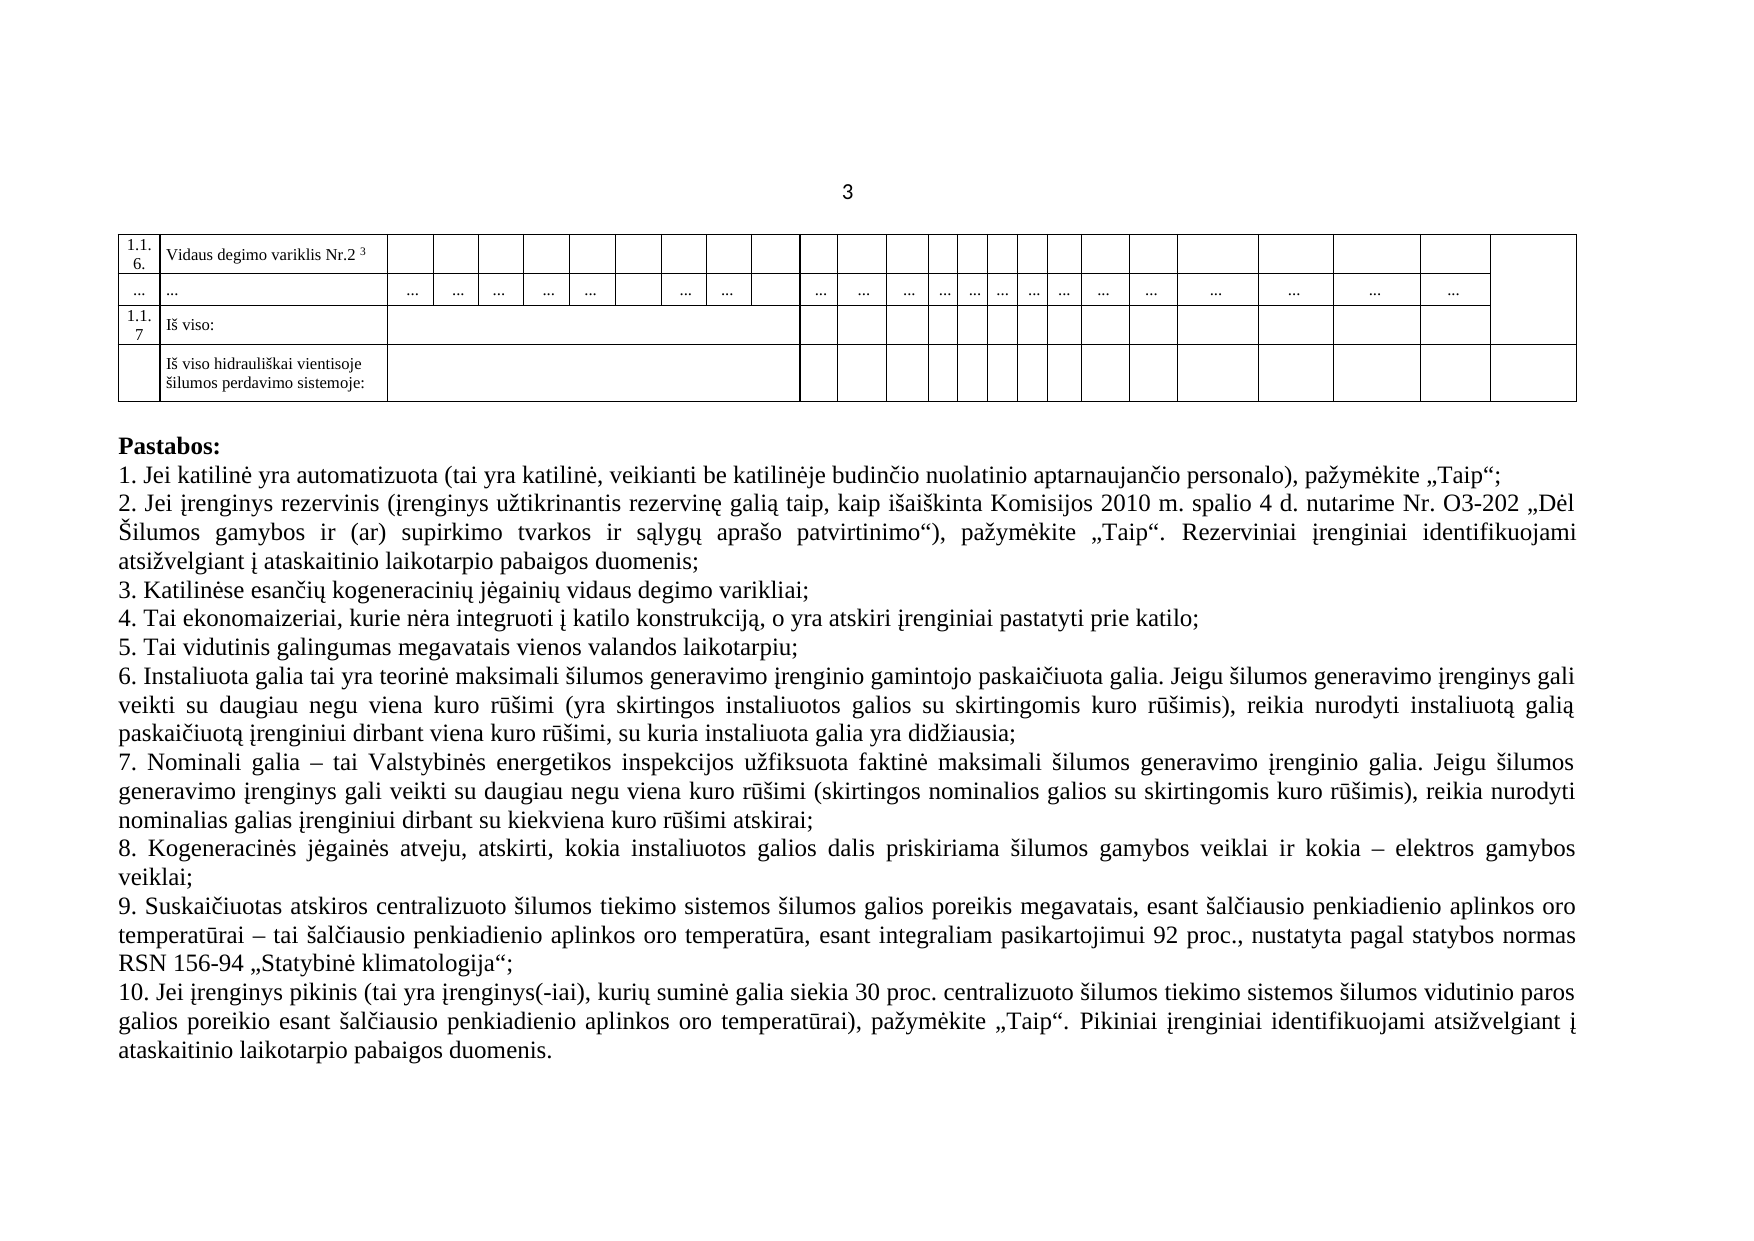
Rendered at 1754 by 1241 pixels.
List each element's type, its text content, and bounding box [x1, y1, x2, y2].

table_cell [887, 345, 928, 401]
text 4. Tai ekonomaizeriai, kurie nėra integruoti į katilo konstrukciją, o yra atskiri įrenginiai pastatyti prie katilo; [118, 603, 1577, 632]
table_cell [1048, 235, 1081, 273]
table_cell [1018, 306, 1047, 344]
table_cell [420, 306, 799, 344]
table_cell [929, 235, 957, 273]
table_cell 1.1.7 [119, 306, 159, 344]
table_cell [707, 235, 751, 273]
table_cell [1259, 345, 1333, 401]
table_cell [887, 306, 928, 344]
table_cell ... [1130, 274, 1177, 304]
table_cell [1491, 235, 1576, 344]
table_cell ... [958, 274, 987, 304]
table_cell [838, 306, 886, 344]
table_cell Iš viso: [161, 306, 387, 344]
table_cell 1.1.6. [119, 235, 159, 273]
text 1. Jei katilinė yra automatizuota (tai yra katilinė, veikianti be katilinėje budinčio nuolatinio aptarnaujančio personalo), pažymėkite „Taip“; [118, 460, 1577, 488]
table_cell [1491, 345, 1576, 401]
table_cell [1259, 306, 1333, 344]
table_cell [1334, 235, 1420, 273]
table_cell Iš viso hidrauliškai vientisoje šilumos perdavimo sistemoje: [161, 345, 387, 401]
table_cell ... [887, 274, 928, 304]
table_cell [801, 235, 837, 273]
table_cell ... [434, 274, 478, 304]
table_cell ... [662, 274, 706, 304]
table_cell [662, 235, 706, 273]
table_cell ... [838, 274, 886, 304]
table_cell [1018, 345, 1047, 401]
table_cell [1421, 235, 1490, 273]
text 7. Nominali galia – tai Valstybinės energetikos inspekcijos užfiksuota faktinė maksimali šilumos generavimo įrenginio galia. Jeigu šilumos generavimo įrenginys gali veikti su daugiau negu viena kuro rūšimi (skirtingos nominalios galios su skirtingomis kuro rūšimis), reikia nurodyti nominalias galias įrenginiui dirbant su kiekviena kuro rūšimi atskirai; [118, 747, 1577, 833]
table_cell [1082, 235, 1129, 273]
table_cell ... [1259, 274, 1333, 304]
text 2. Jei įrenginys rezervinis (įrenginys užtikrinantis rezervinę galią taip, kaip išaiškinta Komisijos 2010 m. spalio 4 d. nutarime Nr. O3-202 „Dėl Šilumos gamybos ir (ar) supirkimo tvarkos ir sąlygų aprašo patvirtinimo“), pažymėkite „Taip“. Rezerviniai įrenginiai identifikuojami atsižvelgiant į ataskaitinio laikotarpio pabaigos duomenis; [118, 488, 1577, 575]
table_cell [988, 235, 1017, 273]
table_cell ... [388, 274, 433, 304]
text 6. Instaliuota galia tai yra teorinė maksimali šilumos generavimo įrenginio gamintojo paskaičiuota galia. Jeigu šilumos generavimo įrenginys gali veikti su daugiau negu viena kuro rūšimi (yra skirtingos instaliuotos galios su skirtingomis kuro rūšimis), reikia nurodyti instaliuotą galią paskaičiuotą įrenginiui dirbant viena kuro rūšimi, su kuria instaliuota galia yra didžiausia; [118, 661, 1577, 747]
text 3. Katilinėse esančių kogeneracinių jėgainių vidaus degimo varikliai; [118, 575, 1577, 603]
table_cell ... [161, 274, 387, 304]
table_cell [119, 345, 159, 401]
table_cell [570, 235, 615, 273]
table_cell [752, 274, 799, 304]
table_cell Vidaus degimo variklis Nr.2 3 [161, 235, 387, 273]
text 5. Tai vidutinis galingumas megavatais vienos valandos laikotarpiu; [118, 632, 1577, 661]
table_cell [1018, 235, 1047, 273]
table_cell [958, 345, 987, 401]
table_cell [1130, 306, 1177, 344]
table_cell [1178, 235, 1258, 273]
table_cell [988, 306, 1017, 344]
table_cell [1178, 345, 1258, 401]
table_cell [838, 345, 886, 401]
text Pastabos: [118, 431, 1577, 460]
table_cell [434, 345, 549, 401]
table_cell ... [1048, 274, 1081, 304]
table_cell [801, 306, 837, 344]
table_cell [1130, 235, 1177, 273]
table_cell [1334, 345, 1420, 401]
table_cell [388, 306, 420, 344]
table_cell ... [988, 274, 1017, 304]
table_cell [388, 345, 434, 401]
table_cell [1334, 306, 1420, 344]
table_cell ... [929, 274, 957, 304]
table_cell [524, 235, 569, 273]
table_cell [388, 235, 433, 273]
table_cell [1178, 306, 1258, 344]
table_cell [616, 274, 661, 304]
table_cell ... [1018, 274, 1047, 304]
table_cell [1082, 345, 1129, 401]
table_cell ... [1082, 274, 1129, 304]
table_cell [929, 306, 957, 344]
table_cell [929, 345, 957, 401]
table_cell ... [1421, 274, 1490, 304]
table_cell [549, 345, 799, 401]
text 10. Jei įrenginys pikinis (tai yra įrenginys(-iai), kurių suminė galia siekia 30 proc. centralizuoto šilumos tiekimo sistemos šilumos vidutinio paros galios poreikio esant šalčiausio penkiadienio aplinkos oro temperatūrai), pažymėkite „Taip“. Pikiniai įrenginiai identifikuojami atsižvelgiant į ataskaitinio laikotarpio pabaigos duomenis. [118, 977, 1577, 1063]
table_cell [479, 235, 523, 273]
table_cell ... [570, 274, 615, 304]
table_cell [1048, 345, 1081, 401]
table_cell [838, 235, 886, 273]
table_cell [1259, 235, 1333, 273]
table_cell [1421, 345, 1490, 401]
table_cell ... [1178, 274, 1258, 304]
table_cell ... [119, 274, 159, 304]
table_cell [434, 235, 478, 273]
table_cell [887, 235, 928, 273]
table_cell [1130, 345, 1177, 401]
table_cell [958, 235, 987, 273]
table_cell ... [1334, 274, 1420, 304]
table_cell [988, 345, 1017, 401]
table_cell [801, 345, 837, 401]
table_cell ... [707, 274, 751, 304]
table_cell [752, 235, 799, 273]
text 9. Suskaičiuotas atskiros centralizuoto šilumos tiekimo sistemos šilumos galios poreikis megavatais, esant šalčiausio penkiadienio aplinkos oro temperatūrai – tai šalčiausio penkiadienio aplinkos oro temperatūra, esant integraliam pasikartojimui 92 proc., nustatyta pagal statybos normas RSN 156-94 „Statybinė klimatologija“; [118, 891, 1577, 977]
table_cell ... [801, 274, 837, 304]
table_cell [958, 306, 987, 344]
table_cell [1048, 306, 1081, 344]
table_cell [1421, 306, 1490, 344]
table_cell ... [524, 274, 569, 304]
text 8. Kogeneracinės jėgainės atveju, atskirti, kokia instaliuotos galios dalis priskiriama šilumos gamybos veiklai ir kokia – elektros gamybos veiklai; [118, 833, 1577, 891]
table_cell [1082, 306, 1129, 344]
table_cell [616, 235, 661, 273]
table_cell ... [479, 274, 523, 304]
